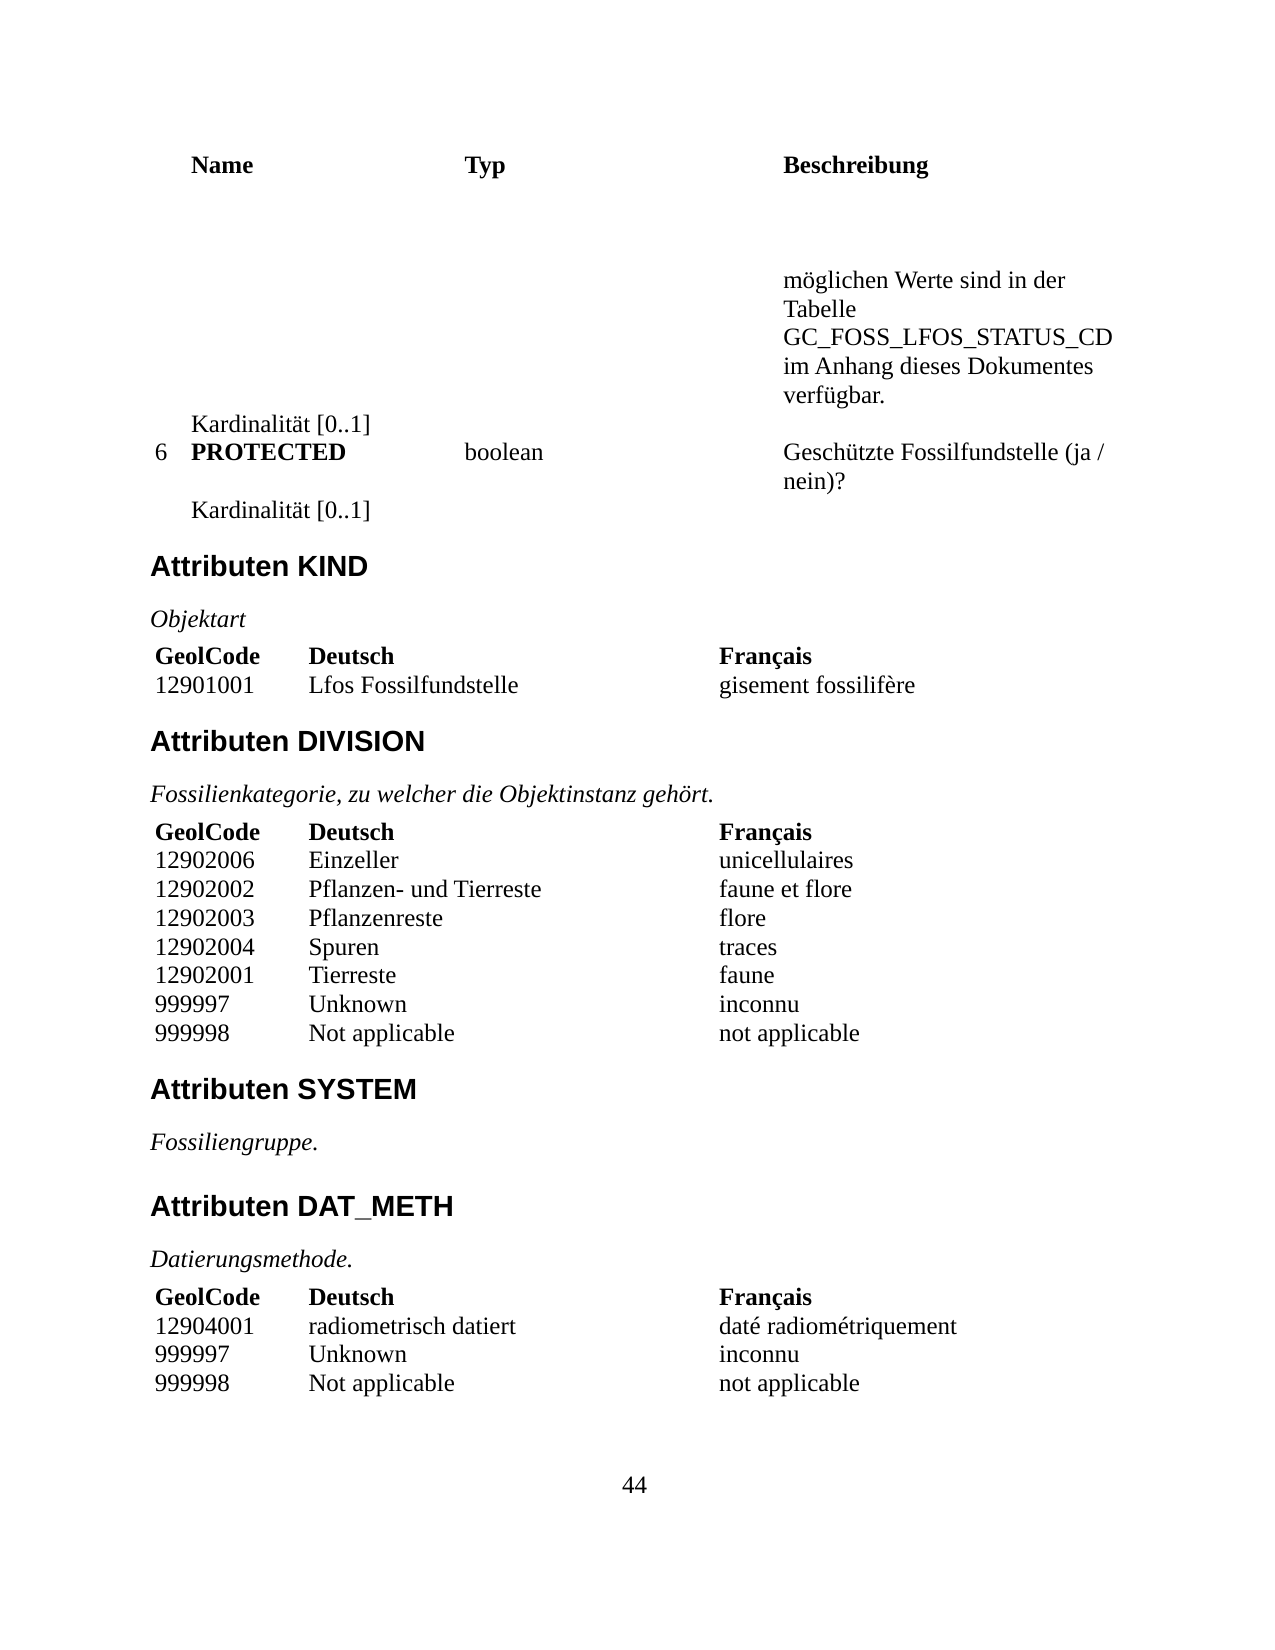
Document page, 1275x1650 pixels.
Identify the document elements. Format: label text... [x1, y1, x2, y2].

subtitle Attributen DIVISION [150, 724, 1125, 757]
table_cell Kardinalität [0..1] [186, 409, 460, 437]
text Objektart [150, 604, 1125, 632]
table_cell gisement fossilifère [714, 670, 1125, 699]
table_cell Geschützte Fossilfundstelle (ja / nein)? [779, 438, 1125, 495]
table_header Deutsch [304, 1282, 714, 1311]
table_header Name [186, 150, 460, 265]
table_cell [779, 495, 1125, 524]
table_cell faune et flore [714, 874, 1125, 903]
table_cell 12902001 [150, 960, 304, 989]
table_header Beschreibung [779, 150, 1125, 265]
text Fossiliengruppe. [150, 1127, 1125, 1155]
table_cell [779, 409, 1125, 437]
table_cell unicellulaires [714, 845, 1125, 874]
table_cell 12902002 [150, 874, 304, 903]
table_cell Pflanzen- und Tierreste [304, 874, 714, 903]
table_cell radiometrisch datiert [304, 1311, 714, 1339]
subtitle Attributen KIND [150, 549, 1125, 582]
table_cell [460, 265, 779, 409]
table_cell Not applicable [304, 1368, 714, 1397]
table_cell [150, 265, 186, 409]
table_cell Pflanzenreste [304, 903, 714, 932]
table_cell 12904001 [150, 1311, 304, 1339]
table_cell [150, 409, 186, 437]
table_header GeolCode [150, 641, 304, 670]
table_cell möglichen Werte sind in der Tabelle GC_FOSS_LFOS_STATUS_CD im Anhang dieses Dokumentes verfügbar. [779, 265, 1125, 409]
table_cell not applicable [714, 1368, 1125, 1397]
table_header Deutsch [304, 817, 714, 845]
table_cell boolean [460, 438, 779, 495]
table_cell Not applicable [304, 1018, 714, 1047]
table_cell not applicable [714, 1018, 1125, 1047]
table_cell 999998 [150, 1018, 304, 1047]
table_cell Tierreste [304, 960, 714, 989]
table_cell Kardinalität [0..1] [186, 495, 460, 524]
table_cell Einzeller [304, 845, 714, 874]
table_cell 999998 [150, 1368, 304, 1397]
table_cell traces [714, 932, 1125, 960]
table_cell faune [714, 960, 1125, 989]
table_cell flore [714, 903, 1125, 932]
subtitle Attributen DAT_METH [150, 1189, 1125, 1223]
table_cell 6 [150, 438, 186, 495]
table_cell Spuren [304, 932, 714, 960]
text Datierungsmethode. [150, 1244, 1125, 1273]
table_cell Lfos Fossilfundstelle [304, 670, 714, 699]
table_header Français [714, 817, 1125, 845]
table_cell 999997 [150, 989, 304, 1018]
subtitle Attributen SYSTEM [150, 1072, 1125, 1105]
table_header Typ [460, 150, 779, 265]
table_cell 12902003 [150, 903, 304, 932]
table_cell [460, 409, 779, 437]
table_header Français [714, 641, 1125, 670]
table_cell Unknown [304, 989, 714, 1018]
table_header GeolCode [150, 817, 304, 845]
table_cell 12902006 [150, 845, 304, 874]
table_cell 999997 [150, 1340, 304, 1368]
table_cell [150, 495, 186, 524]
table_header GeolCode [150, 1282, 304, 1311]
table_cell Unknown [304, 1340, 714, 1368]
table_cell daté radiométriquement [714, 1311, 1125, 1339]
table_header [150, 150, 186, 265]
table_cell [186, 265, 460, 409]
table_cell PROTECTED [186, 438, 460, 495]
table_header Français [714, 1282, 1125, 1311]
table_cell inconnu [714, 1340, 1125, 1368]
table_cell [460, 495, 779, 524]
table_cell inconnu [714, 989, 1125, 1018]
table_cell 12901001 [150, 670, 304, 699]
table_cell 12902004 [150, 932, 304, 960]
text Fossilienkategorie, zu welcher die Objektinstanz gehört. [150, 779, 1125, 808]
table_header Deutsch [304, 641, 714, 670]
